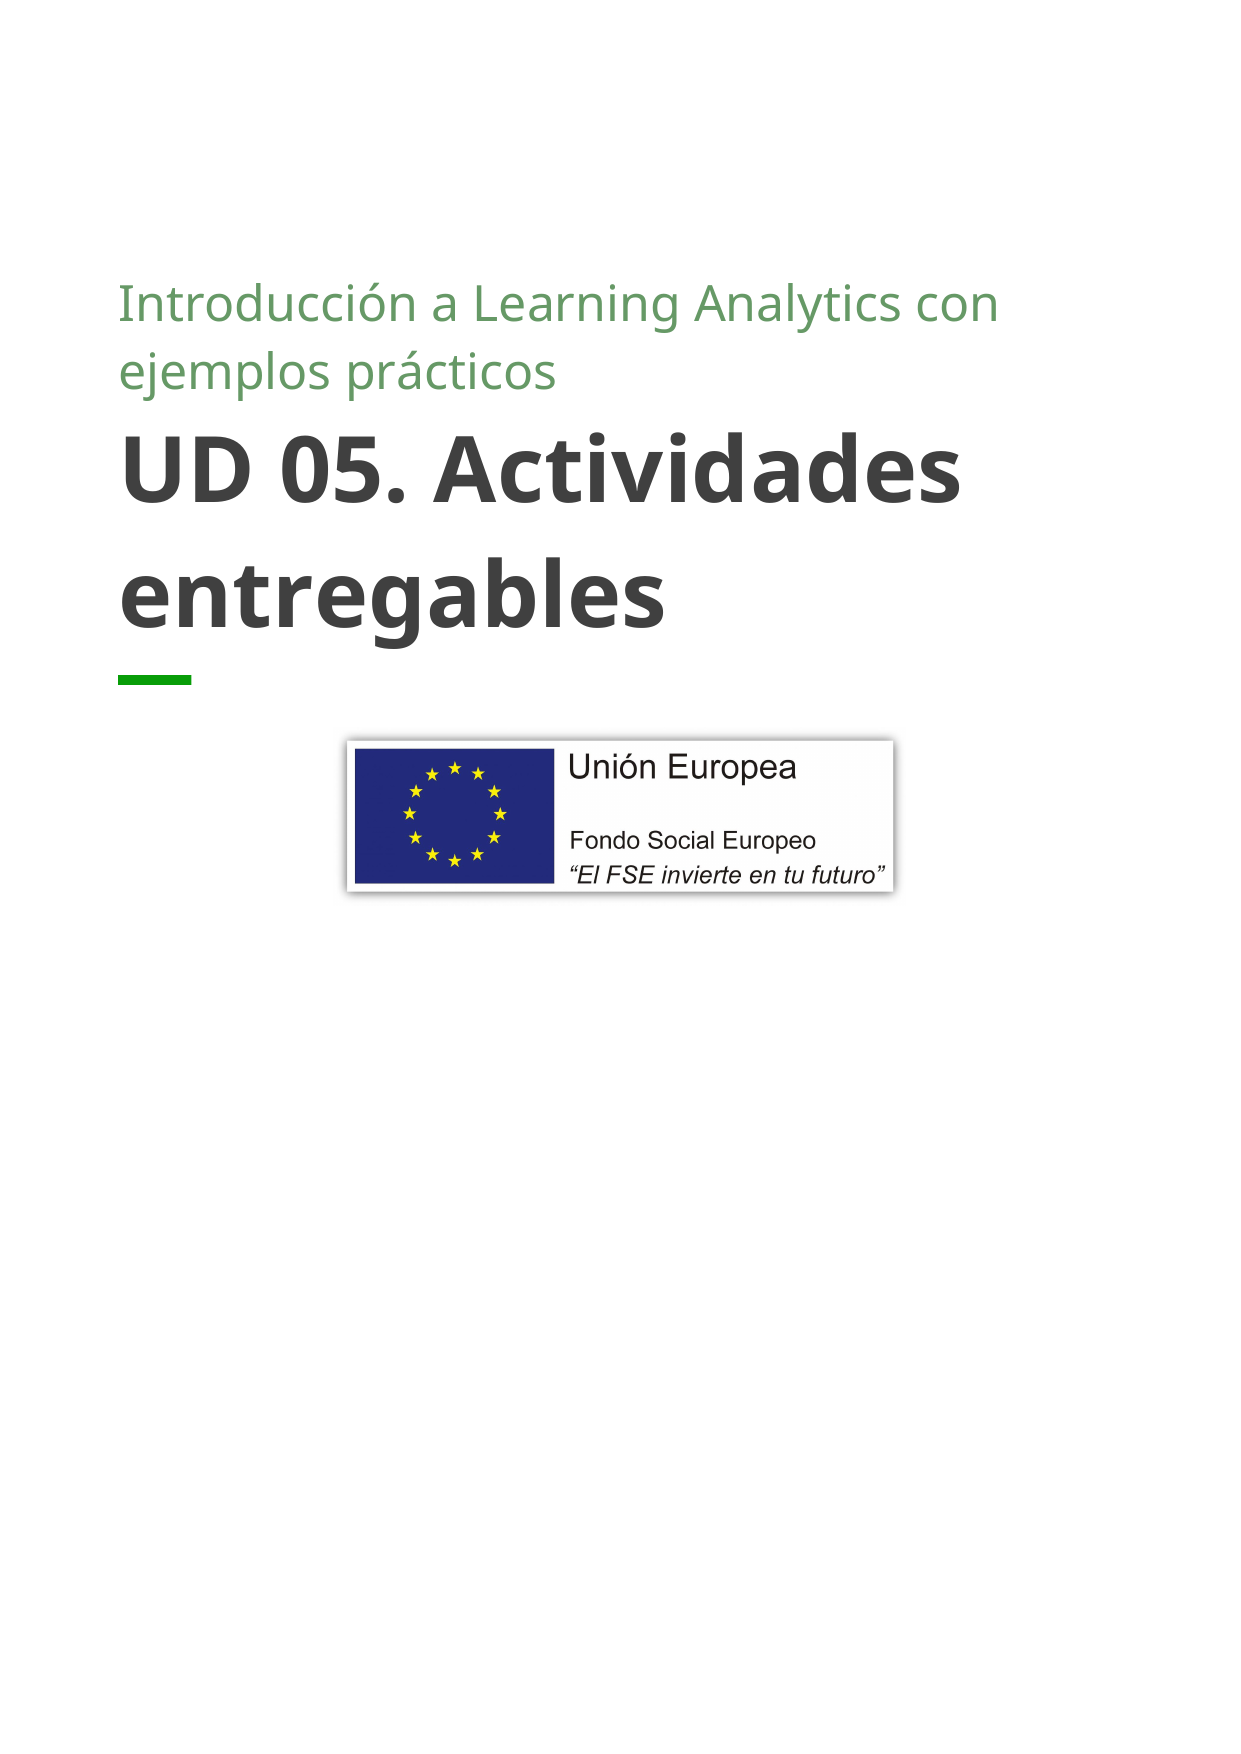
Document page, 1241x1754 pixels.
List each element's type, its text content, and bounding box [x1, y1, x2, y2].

picture [118, 675, 192, 685]
picture [333, 727, 907, 906]
title Introducción a Learning Analytics con ejemplos prácticos UD 05. Actividades entregables [118, 268, 1122, 654]
